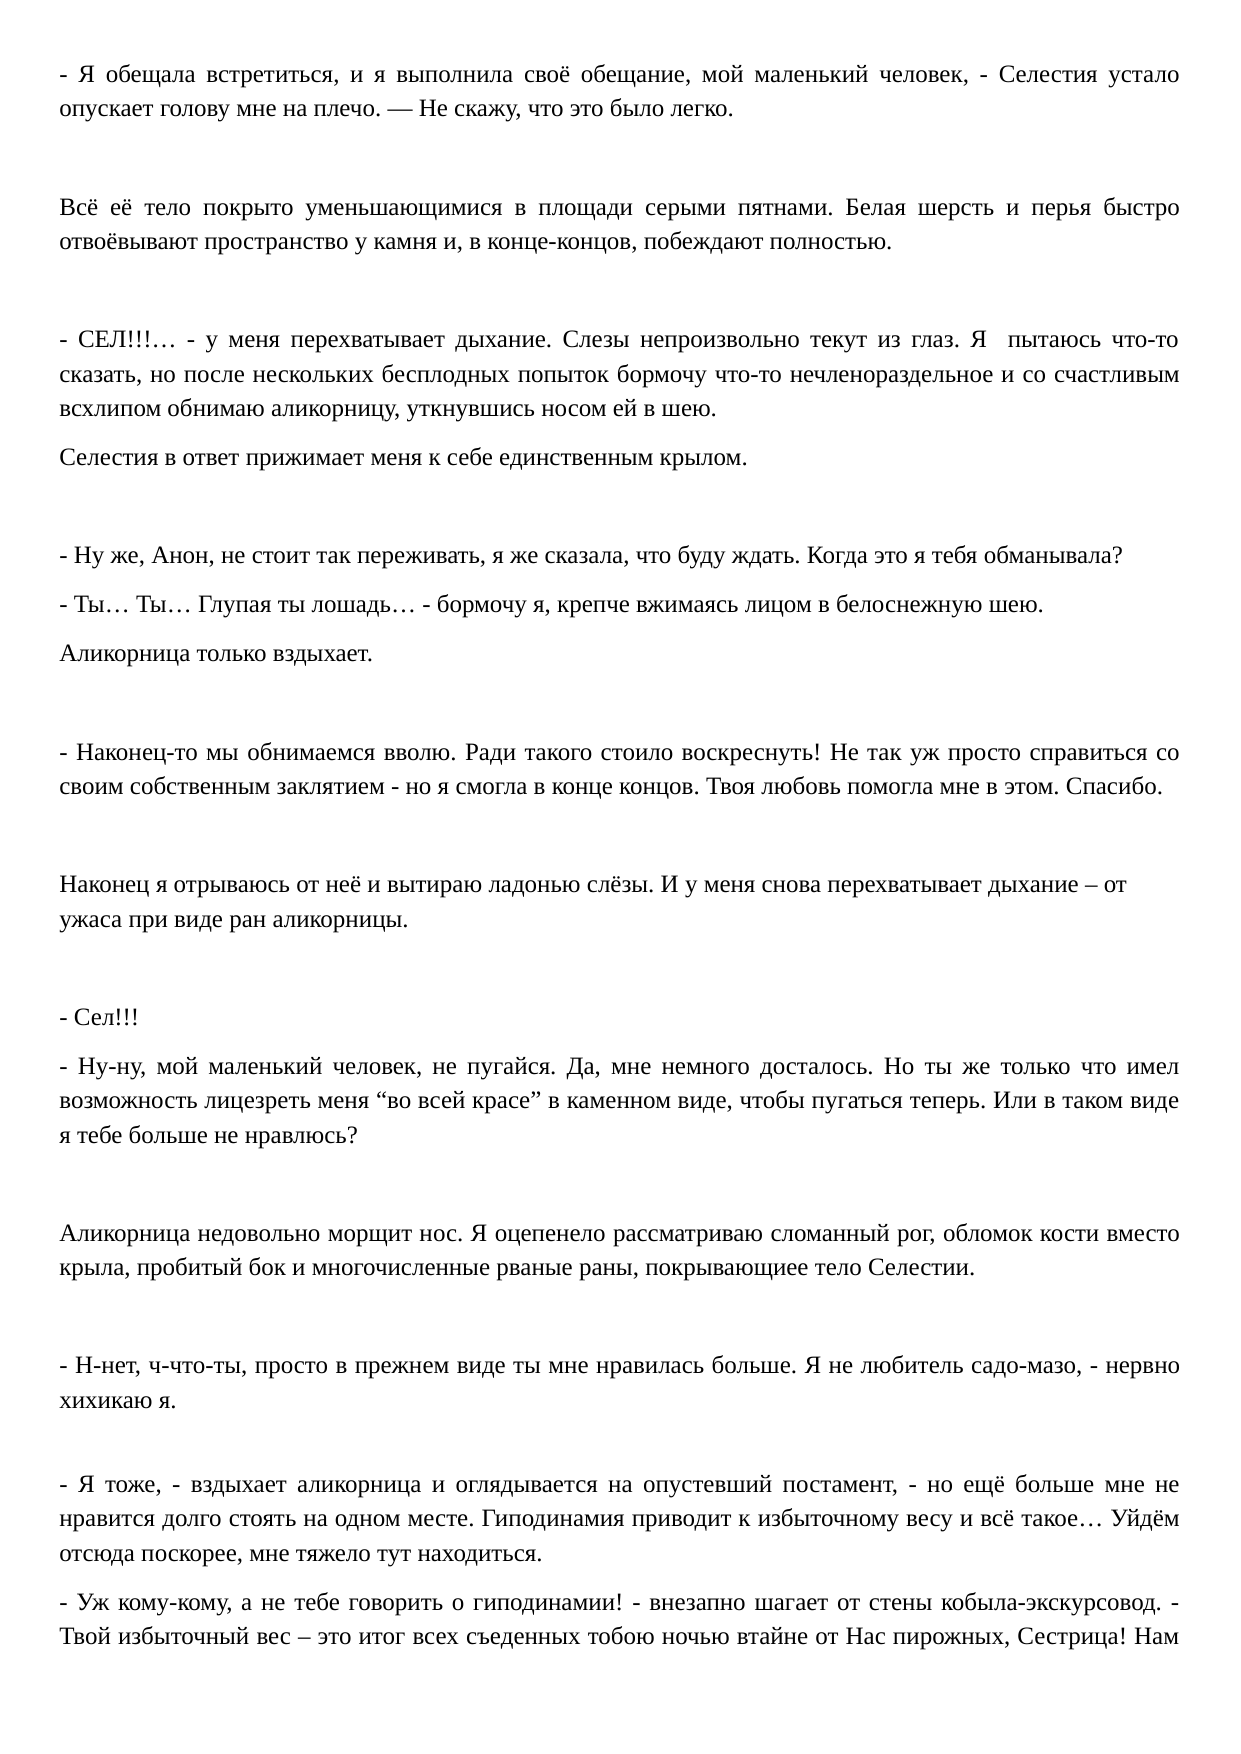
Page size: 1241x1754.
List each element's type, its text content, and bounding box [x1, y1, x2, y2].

text - Н-нет, ч-что-ты, просто в прежнем виде ты мне нравилась больше. Я не любитель садо-мазо, - нервно хихикаю я. [59, 1351, 1181, 1414]
text Аликорница недовольно морщит нос. Я оцепенело рассматриваю сломанный рог, обломок кости вместо крыла, пробитый бок и многочисленные рваные раны, покрывающиее тело Селестии. [59, 1218, 1181, 1281]
text Аликорница только вздыхает. [59, 638, 1181, 667]
text - Уж кому-кому, а не тебе говорить о гиподинамии! - внезапно шагает от стены кобыла-экскурсовод. - Твой избыточный вес – это итог всех съеденных тобою ночью втайне от Нас пирожных, Сестрица! Нам [59, 1587, 1181, 1650]
text - Я обещала встретиться, и я выполнила своё обещание, мой маленький человек, - Селестия устало опускает голову мне на плечо. — Не скажу, что это было легко. [59, 59, 1181, 122]
text Селестия в ответ прижимает меня к себе единственным крылом. [59, 442, 1181, 471]
text - Сел!!! [59, 1002, 1181, 1031]
text - Я тоже, - вздыхает аликорница и оглядывается на опустевший постамент, - но ещё больше мне не нравится долго стоять на одном месте. Гиподинамия приводит к избыточному весу и всё такое… Уйдём отсюда поскорее, мне тяжело тут находиться. [59, 1434, 1181, 1566]
text - Наконец-то мы обнимаемся вволю. Ради такого стоило воскреснуть! Не так уж просто справиться со своим собственным заклятием - но я смогла в конце концов. Твоя любовь помогла мне в этом. Спасибо. [59, 737, 1181, 800]
text Всё её тело покрыто уменьшающимися в площади серыми пятнами. Белая шерсть и перья быстро отвоёвывают пространство у камня и, в конце-концов, побеждают полностью. [59, 192, 1181, 255]
text - Ты… Ты… Глупая ты лошадь… - бормочу я, крепче вжимаясь лицом в белоснежную шею. [59, 589, 1181, 618]
text - СЕЛ!!!… - у меня перехватывает дыхание. Слезы непроизвольно текут из глаз. Я пытаюсь что-то сказать, но после нескольких бесплодных попыток бормочу что-то нечленораздельное и со счастливым всхлипом обнимаю аликорницу, уткнувшись носом ей в шею. [59, 324, 1181, 422]
text - Ну же, Анон, не стоит так переживать, я же сказала, что буду ждать. Когда это я тебя обманывала? [59, 540, 1181, 569]
text Наконец я отрываюсь от неё и вытираю ладонью слёзы. И у меня снова перехватывает дыхание – от ужаса при виде ран аликорницы. [59, 869, 1181, 932]
text - Ну-ну, мой маленький человек, не пугайся. Да, мне немного досталось. Но ты же только что имел возможность лицезреть меня “во всей красе” в каменном виде, чтобы пугаться теперь. Или в таком виде я тебе больше не нравлюсь? [59, 1051, 1181, 1149]
